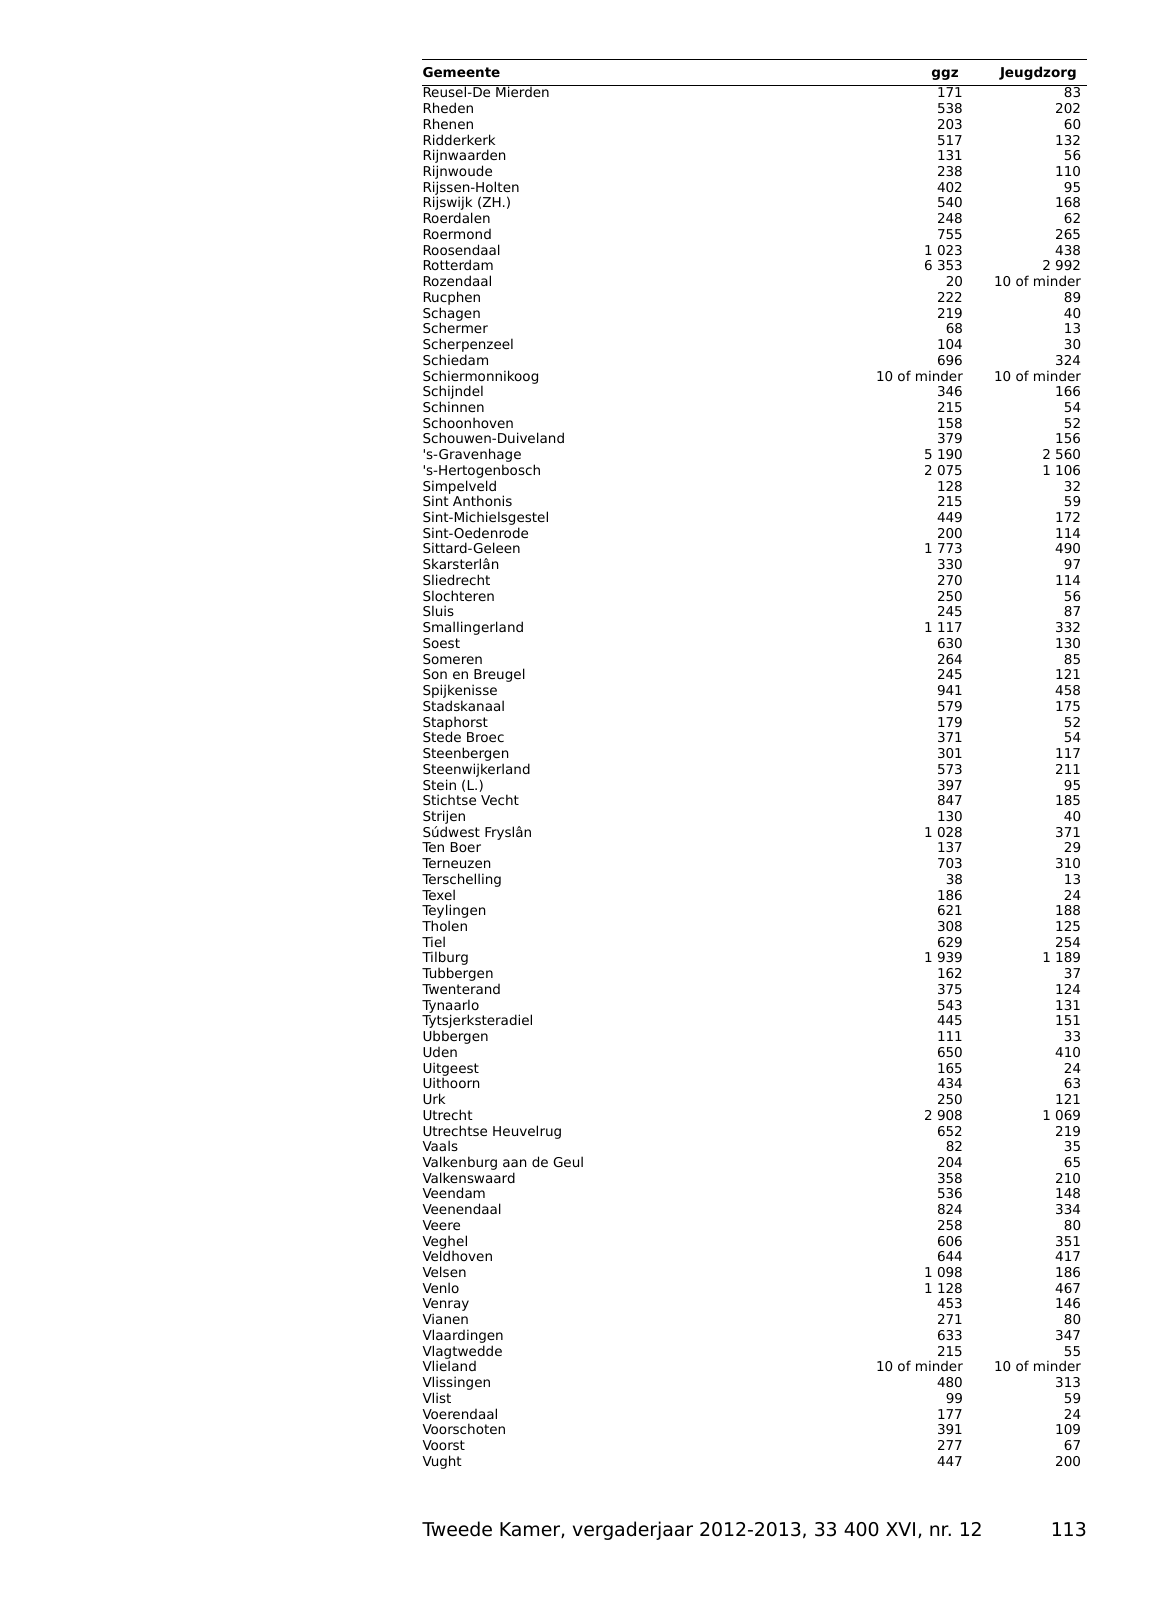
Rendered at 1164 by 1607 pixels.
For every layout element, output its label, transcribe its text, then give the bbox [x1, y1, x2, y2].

table_cell Urk [422, 1092, 850, 1108]
table_cell Rheden [422, 101, 850, 117]
table_cell Scherpenzeel [422, 337, 850, 353]
table_cell 204 [850, 1155, 968, 1171]
table_cell 56 [969, 589, 1087, 604]
table_cell 445 [850, 1013, 968, 1029]
table_cell Terneuzen [422, 856, 850, 872]
table_cell 215 [850, 400, 968, 416]
table_cell Uitgeest [422, 1060, 850, 1076]
table_cell 111 [850, 1029, 968, 1045]
table_cell Súdwest Fryslân [422, 825, 850, 840]
table_cell 265 [969, 227, 1087, 242]
table_cell 99 [850, 1391, 968, 1406]
table_cell 24 [969, 1060, 1087, 1076]
table_cell Schagen [422, 305, 850, 321]
table_cell 1 069 [969, 1108, 1087, 1123]
table_cell Vlissingen [422, 1375, 850, 1391]
table_cell 203 [850, 117, 968, 132]
table_cell 215 [850, 1344, 968, 1359]
table_cell 95 [969, 777, 1087, 793]
table_cell Utrechtse Heuvelrug [422, 1123, 850, 1139]
table_cell 171 [850, 86, 968, 101]
table_cell 56 [969, 148, 1087, 164]
table_cell 434 [850, 1076, 968, 1092]
table_cell Rotterdam [422, 258, 850, 274]
table_cell 402 [850, 180, 968, 195]
table_cell Sittard-Geleen [422, 541, 850, 557]
table_cell 131 [969, 998, 1087, 1013]
table_cell 63 [969, 1076, 1087, 1092]
table_cell Son en Breugel [422, 667, 850, 683]
table_cell 200 [850, 526, 968, 541]
table_cell 131 [850, 148, 968, 164]
table_cell 334 [969, 1202, 1087, 1218]
table_cell Tubbergen [422, 966, 850, 982]
table_cell Tynaarlo [422, 998, 850, 1013]
table_header Jeugdzorg [969, 60, 1087, 85]
table_cell 467 [969, 1281, 1087, 1296]
table_cell 633 [850, 1328, 968, 1343]
table_cell 222 [850, 290, 968, 305]
table_cell 358 [850, 1171, 968, 1186]
table_cell 38 [850, 872, 968, 887]
table_cell 1 773 [850, 541, 968, 557]
table_cell 536 [850, 1186, 968, 1202]
table_cell 146 [969, 1296, 1087, 1312]
table_cell 110 [969, 164, 1087, 179]
table_cell Uden [422, 1045, 850, 1060]
table_cell 351 [969, 1234, 1087, 1249]
table_cell Stadskanaal [422, 699, 850, 714]
table_cell 89 [969, 290, 1087, 305]
table_cell 310 [969, 856, 1087, 872]
table_cell Schouwen-Duiveland [422, 431, 850, 447]
table_cell 540 [850, 195, 968, 211]
table_cell Terschelling [422, 872, 850, 887]
table_cell Tilburg [422, 950, 850, 966]
table_cell 32 [969, 479, 1087, 494]
table_cell 87 [969, 604, 1087, 620]
table_cell Venray [422, 1296, 850, 1312]
table_cell 270 [850, 573, 968, 588]
table_cell 449 [850, 510, 968, 526]
table_cell Smallingerland [422, 620, 850, 636]
table_cell 132 [969, 133, 1087, 148]
table_cell 158 [850, 416, 968, 431]
table_cell 250 [850, 589, 968, 604]
table_cell Vlaardingen [422, 1328, 850, 1343]
table_cell Schoonhoven [422, 416, 850, 431]
table_cell 35 [969, 1139, 1087, 1155]
table_cell Tholen [422, 919, 850, 934]
table_cell 703 [850, 856, 968, 872]
table_cell 650 [850, 1045, 968, 1060]
table_cell 186 [969, 1265, 1087, 1281]
table_cell 80 [969, 1312, 1087, 1328]
table_cell 941 [850, 683, 968, 699]
table_cell 10 of minder [850, 1359, 968, 1375]
table_cell Texel [422, 888, 850, 903]
table_cell Veghel [422, 1234, 850, 1249]
table_cell 202 [969, 101, 1087, 117]
table_cell 313 [969, 1375, 1087, 1391]
table_cell 330 [850, 557, 968, 573]
table_cell 215 [850, 494, 968, 510]
table_cell 52 [969, 416, 1087, 431]
table_cell 630 [850, 636, 968, 651]
table_cell 109 [969, 1422, 1087, 1438]
table_cell 114 [969, 526, 1087, 541]
table_cell 125 [969, 919, 1087, 934]
table_cell Voorschoten [422, 1422, 850, 1438]
table_cell Roosendaal [422, 243, 850, 258]
table_cell Rijnwaarden [422, 148, 850, 164]
table_cell Roerdalen [422, 211, 850, 227]
table_cell Voerendaal [422, 1406, 850, 1422]
table_cell 130 [969, 636, 1087, 651]
table_cell 168 [969, 195, 1087, 211]
table_cell 24 [969, 888, 1087, 903]
table_cell Tiel [422, 935, 850, 950]
table_cell Schinnen [422, 400, 850, 416]
table_cell 10 of minder [850, 368, 968, 384]
table_cell 40 [969, 305, 1087, 321]
table_cell Utrecht [422, 1108, 850, 1123]
table_cell 517 [850, 133, 968, 148]
table_cell 453 [850, 1296, 968, 1312]
table_cell 644 [850, 1249, 968, 1265]
table_cell Veenendaal [422, 1202, 850, 1218]
table_cell 52 [969, 714, 1087, 730]
table_cell Teylingen [422, 903, 850, 919]
table_cell 371 [850, 730, 968, 746]
table_cell 332 [969, 620, 1087, 636]
table_cell 65 [969, 1155, 1087, 1171]
table_cell 1 189 [969, 950, 1087, 966]
table_cell Someren [422, 651, 850, 667]
table_cell Vlist [422, 1391, 850, 1406]
table_cell 60 [969, 117, 1087, 132]
table_cell 95 [969, 180, 1087, 195]
table_cell Ridderkerk [422, 133, 850, 148]
table_cell 346 [850, 384, 968, 400]
table_cell 40 [969, 809, 1087, 824]
table_cell 67 [969, 1438, 1087, 1454]
table_cell 128 [850, 479, 968, 494]
table_cell 238 [850, 164, 968, 179]
table_cell 543 [850, 998, 968, 1013]
table_cell 324 [969, 353, 1087, 368]
table_cell 410 [969, 1045, 1087, 1060]
table_cell 538 [850, 101, 968, 117]
table_cell 258 [850, 1218, 968, 1233]
table_cell Schijndel [422, 384, 850, 400]
table_header ggz [850, 60, 968, 85]
table_cell Sint-Michielsgestel [422, 510, 850, 526]
table_cell 166 [969, 384, 1087, 400]
table_cell 254 [969, 935, 1087, 950]
table_cell Rijssen-Holten [422, 180, 850, 195]
table_cell 264 [850, 651, 968, 667]
table_cell Valkenburg aan de Geul [422, 1155, 850, 1171]
table_cell Rijnwoude [422, 164, 850, 179]
table_cell Velsen [422, 1265, 850, 1281]
table_cell 458 [969, 683, 1087, 699]
table_cell 347 [969, 1328, 1087, 1343]
table_cell Spijkenisse [422, 683, 850, 699]
table_cell Steenbergen [422, 746, 850, 762]
table_cell Veere [422, 1218, 850, 1233]
table_cell Uithoorn [422, 1076, 850, 1092]
table_cell 59 [969, 1391, 1087, 1406]
table_cell 10 of minder [969, 1359, 1087, 1375]
table_cell 248 [850, 211, 968, 227]
table_cell 185 [969, 793, 1087, 809]
table_cell Simpelveld [422, 479, 850, 494]
table_cell 1 023 [850, 243, 968, 258]
table_cell 6 353 [850, 258, 968, 274]
table_cell 117 [969, 746, 1087, 762]
table_cell 847 [850, 793, 968, 809]
table_cell 438 [969, 243, 1087, 258]
table_cell Vaals [422, 1139, 850, 1155]
table_cell Skarsterlân [422, 557, 850, 573]
table_cell 59 [969, 494, 1087, 510]
table_cell 375 [850, 982, 968, 997]
table_cell Ten Boer [422, 840, 850, 856]
table_cell 33 [969, 1029, 1087, 1045]
table_cell 277 [850, 1438, 968, 1454]
table_cell Vianen [422, 1312, 850, 1328]
table_cell Sliedrecht [422, 573, 850, 588]
table_cell 121 [969, 667, 1087, 683]
table_cell 124 [969, 982, 1087, 997]
table_cell Roermond [422, 227, 850, 242]
table_cell 417 [969, 1249, 1087, 1265]
table_cell 148 [969, 1186, 1087, 1202]
table_cell 177 [850, 1406, 968, 1422]
table_cell 130 [850, 809, 968, 824]
table_cell Stede Broec [422, 730, 850, 746]
table_cell 1 028 [850, 825, 968, 840]
table_cell 10 of minder [969, 368, 1087, 384]
table_cell 2 075 [850, 463, 968, 478]
table_cell Soest [422, 636, 850, 651]
table_cell 1 117 [850, 620, 968, 636]
table_cell 10 of minder [969, 274, 1087, 290]
table_cell Steenwijkerland [422, 762, 850, 777]
table_cell 245 [850, 667, 968, 683]
table_cell 250 [850, 1092, 968, 1108]
table_cell Schermer [422, 321, 850, 337]
table_cell 30 [969, 337, 1087, 353]
table_cell 371 [969, 825, 1087, 840]
table_cell 211 [969, 762, 1087, 777]
table_cell 188 [969, 903, 1087, 919]
table_cell Valkenswaard [422, 1171, 850, 1186]
table_cell 104 [850, 337, 968, 353]
table_cell Strijen [422, 809, 850, 824]
table_cell 696 [850, 353, 968, 368]
table_cell 621 [850, 903, 968, 919]
table_cell 606 [850, 1234, 968, 1249]
table_cell 55 [969, 1344, 1087, 1359]
table_cell 245 [850, 604, 968, 620]
table_cell 200 [969, 1454, 1087, 1469]
table_cell 210 [969, 1171, 1087, 1186]
table_cell Tytsjerksteradiel [422, 1013, 850, 1029]
table_cell 219 [850, 305, 968, 321]
table_cell 20 [850, 274, 968, 290]
table_cell 186 [850, 888, 968, 903]
table_cell 755 [850, 227, 968, 242]
table_cell 97 [969, 557, 1087, 573]
table_cell 2 992 [969, 258, 1087, 274]
table_cell Stein (L.) [422, 777, 850, 793]
table_cell 54 [969, 400, 1087, 416]
table_cell 447 [850, 1454, 968, 1469]
table_cell 54 [969, 730, 1087, 746]
table_cell 824 [850, 1202, 968, 1218]
table_cell Sint-Oedenrode [422, 526, 850, 541]
table_cell 13 [969, 872, 1087, 887]
table_cell 13 [969, 321, 1087, 337]
table_cell Slochteren [422, 589, 850, 604]
table_cell 629 [850, 935, 968, 950]
table_cell 156 [969, 431, 1087, 447]
table_cell Reusel-De Mierden [422, 86, 850, 101]
table_cell 175 [969, 699, 1087, 714]
table_cell 1 106 [969, 463, 1087, 478]
table_cell 137 [850, 840, 968, 856]
table_cell Vught [422, 1454, 850, 1469]
table_cell 179 [850, 714, 968, 730]
table_cell 83 [969, 86, 1087, 101]
table_cell Rijswijk (ZH.) [422, 195, 850, 211]
table_cell Veendam [422, 1186, 850, 1202]
table_cell Stichtse Vecht [422, 793, 850, 809]
table_header Gemeente [422, 60, 850, 85]
table_cell Vlieland [422, 1359, 850, 1375]
table_cell 271 [850, 1312, 968, 1328]
table_cell Twenterand [422, 982, 850, 997]
table_cell Sluis [422, 604, 850, 620]
table_cell Veldhoven [422, 1249, 850, 1265]
table_cell 85 [969, 651, 1087, 667]
table_cell 62 [969, 211, 1087, 227]
table_cell 121 [969, 1092, 1087, 1108]
table_cell 172 [969, 510, 1087, 526]
table_cell 480 [850, 1375, 968, 1391]
table_cell 379 [850, 431, 968, 447]
table_cell 's-Hertogenbosch [422, 463, 850, 478]
table_cell 80 [969, 1218, 1087, 1233]
table_cell 1 939 [850, 950, 968, 966]
table_cell 490 [969, 541, 1087, 557]
table_cell 1 128 [850, 1281, 968, 1296]
table_cell 391 [850, 1422, 968, 1438]
table_cell Staphorst [422, 714, 850, 730]
table_cell 308 [850, 919, 968, 934]
table_cell 2 560 [969, 447, 1087, 463]
table_cell 24 [969, 1406, 1087, 1422]
table_cell 68 [850, 321, 968, 337]
table_cell 114 [969, 573, 1087, 588]
table_cell Voorst [422, 1438, 850, 1454]
table_cell 1 098 [850, 1265, 968, 1281]
table_cell 652 [850, 1123, 968, 1139]
table_cell 165 [850, 1060, 968, 1076]
table_cell 579 [850, 699, 968, 714]
table_cell Schiermonnikoog [422, 368, 850, 384]
table_cell 162 [850, 966, 968, 982]
table_cell Ubbergen [422, 1029, 850, 1045]
table_cell 151 [969, 1013, 1087, 1029]
table_cell Schiedam [422, 353, 850, 368]
table_cell 's-Gravenhage [422, 447, 850, 463]
table_cell 301 [850, 746, 968, 762]
table_cell Venlo [422, 1281, 850, 1296]
table_cell 397 [850, 777, 968, 793]
table_cell Rhenen [422, 117, 850, 132]
table_cell 2 908 [850, 1108, 968, 1123]
table_cell 29 [969, 840, 1087, 856]
table_cell 219 [969, 1123, 1087, 1139]
table_cell Rucphen [422, 290, 850, 305]
table_cell 37 [969, 966, 1087, 982]
table_cell Rozendaal [422, 274, 850, 290]
table_cell 82 [850, 1139, 968, 1155]
table_cell Sint Anthonis [422, 494, 850, 510]
table_cell 5 190 [850, 447, 968, 463]
table_cell 573 [850, 762, 968, 777]
table_cell Vlagtwedde [422, 1344, 850, 1359]
